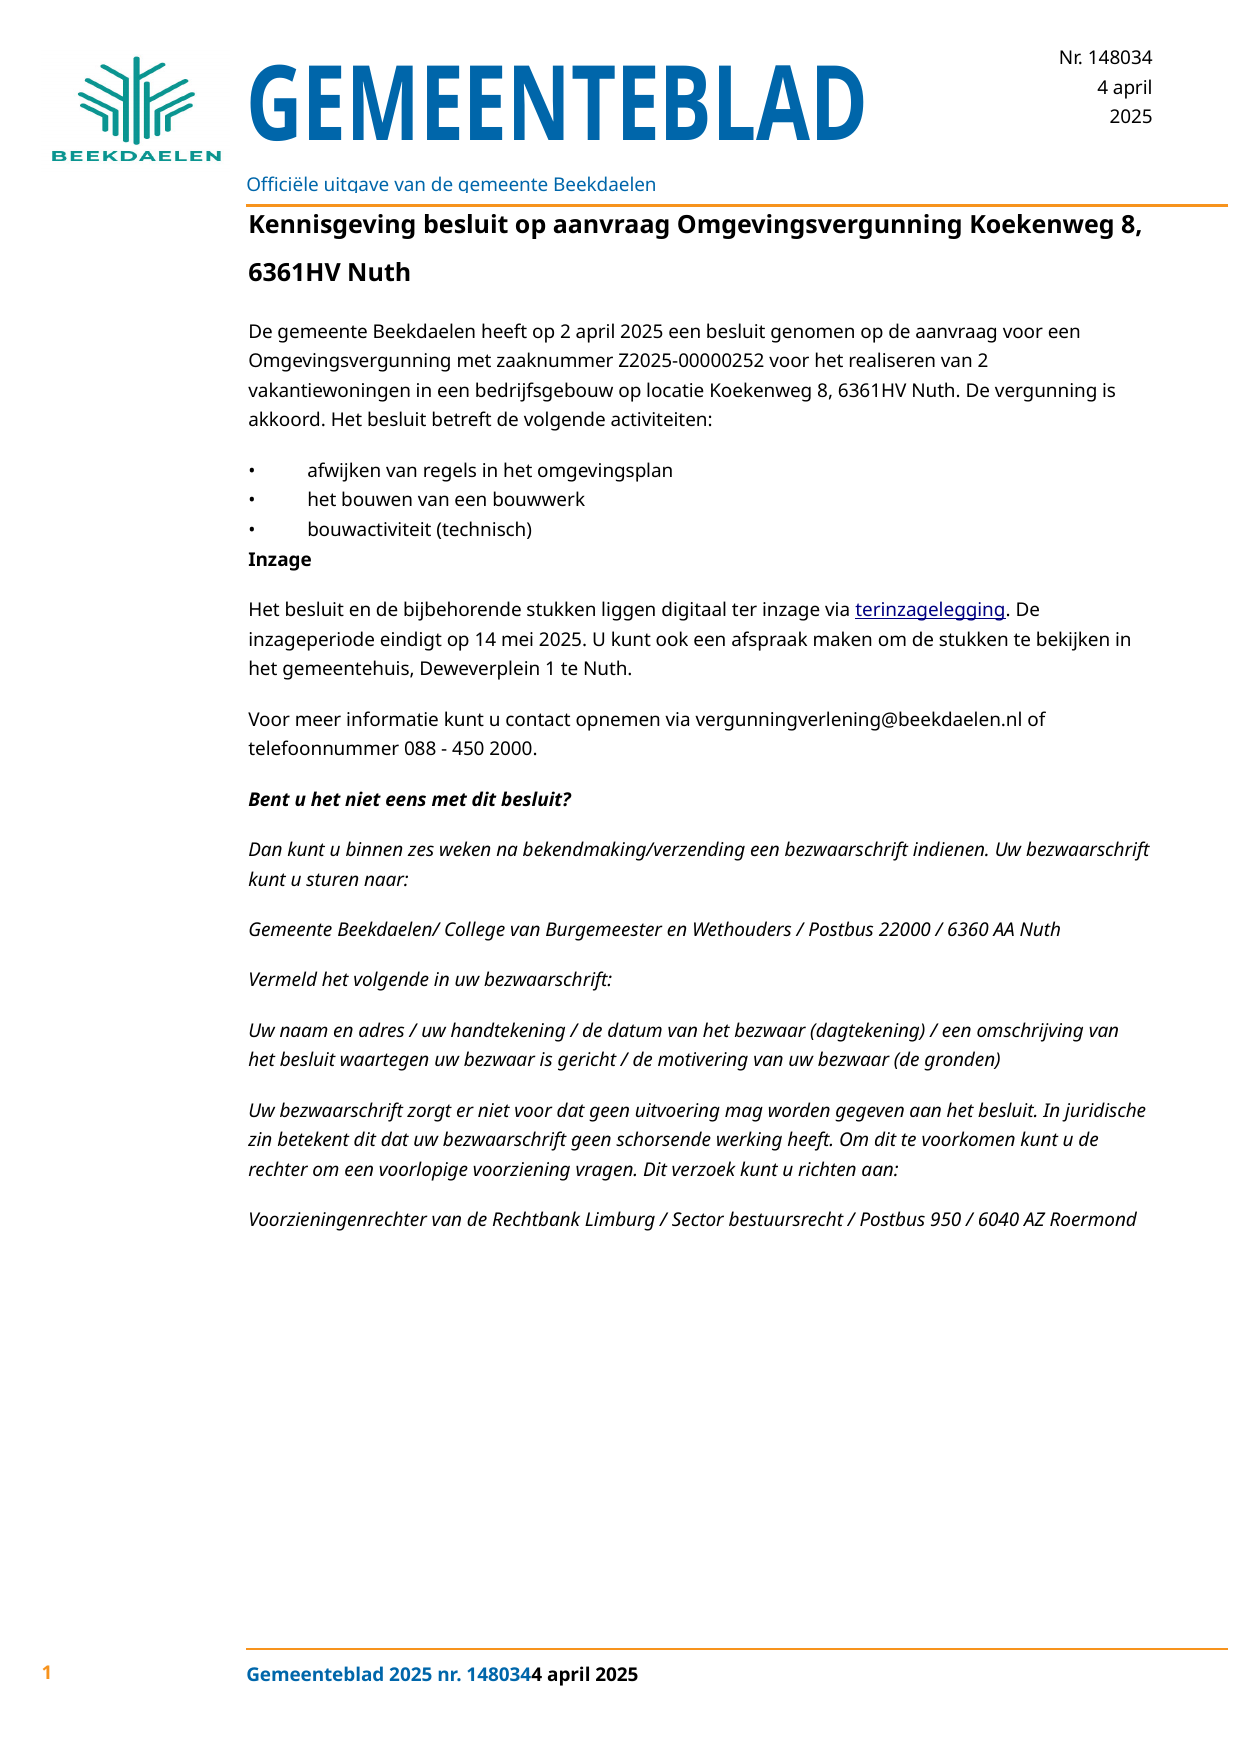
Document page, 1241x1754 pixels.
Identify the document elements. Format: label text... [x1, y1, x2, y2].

text Uw naam en adres / uw handtekening / de datum van het bezwaar (dagtekening) / een omschrijving van het besluit waartegen uw bezwaar is gericht / de motivering van uw bezwaar (de gronden) [248, 1017, 1152, 1072]
text Het besluit en de bijbehorende stukken liggen digitaal ter inzage via terinzagelegging. De inzageperiode eindigt op 14 mei 2025. U kunt ook een afspraak maken om de stukken te bekijken in het gemeentehuis, Deweverplein 1 te Nuth. [248, 596, 1152, 681]
text Vermeld het volgende in uw bezwaarschrift: [248, 967, 1152, 992]
text Uw bezwaarschrift zorgt er niet voor dat geen uitvoering mag worden gegeven aan het besluit. In juridische zin betekent dit dat uw bezwaarschrift geen schorsende werking heeft. Om dit te voorkomen kunt u de rechter om een voorlopige voorziening vragen. Dit verzoek kunt u richten aan: [248, 1097, 1152, 1182]
text De gemeente Beekdaelen heeft op 2 april 2025 een besluit genomen op de aanvraag voor een Omgevingsvergunning met zaaknummer Z2025-00000252 voor het realiseren van 2 vakantiewoningen in een bedrijfsgebouw op locatie Koekenweg 8, 6361HV Nuth. De vergunning is akkoord. Het besluit betreft de volgende activiteiten: [248, 318, 1152, 432]
text Kennisgeving besluit op aanvraag Omgevingsvergunning Koekenweg 8, 6361HV Nuth [248, 207, 1152, 288]
text Gemeente Beekdaelen/ College van Burgemeester en Wethouders / Postbus 22000 / 6360 AA Nuth [248, 916, 1152, 942]
list bouwactiviteit (technisch) [248, 516, 1152, 542]
list afwijken van regels in het omgevingsplan [248, 457, 1152, 483]
text Bent u het niet eens met dit besluit? [248, 786, 1152, 812]
text Dan kunt u binnen zes weken na bekendmaking/verzending een bezwaarschrift indienen. Uw bezwaarschrift kunt u sturen naar: [248, 836, 1152, 892]
list het bouwen van een bouwwerk [248, 487, 1152, 512]
text Voor meer informatie kunt u contact opnemen via vergunningverlening@beekdaelen.nl of telefoonnummer 088 - 450 2000. [248, 706, 1152, 761]
picture [41, 47, 231, 172]
text Inzage [248, 546, 1152, 572]
text Voorzieningenrechter van de Rechtbank Limburg / Sector bestuursrecht / Postbus 950 / 6040 AZ Roermond [248, 1207, 1152, 1232]
